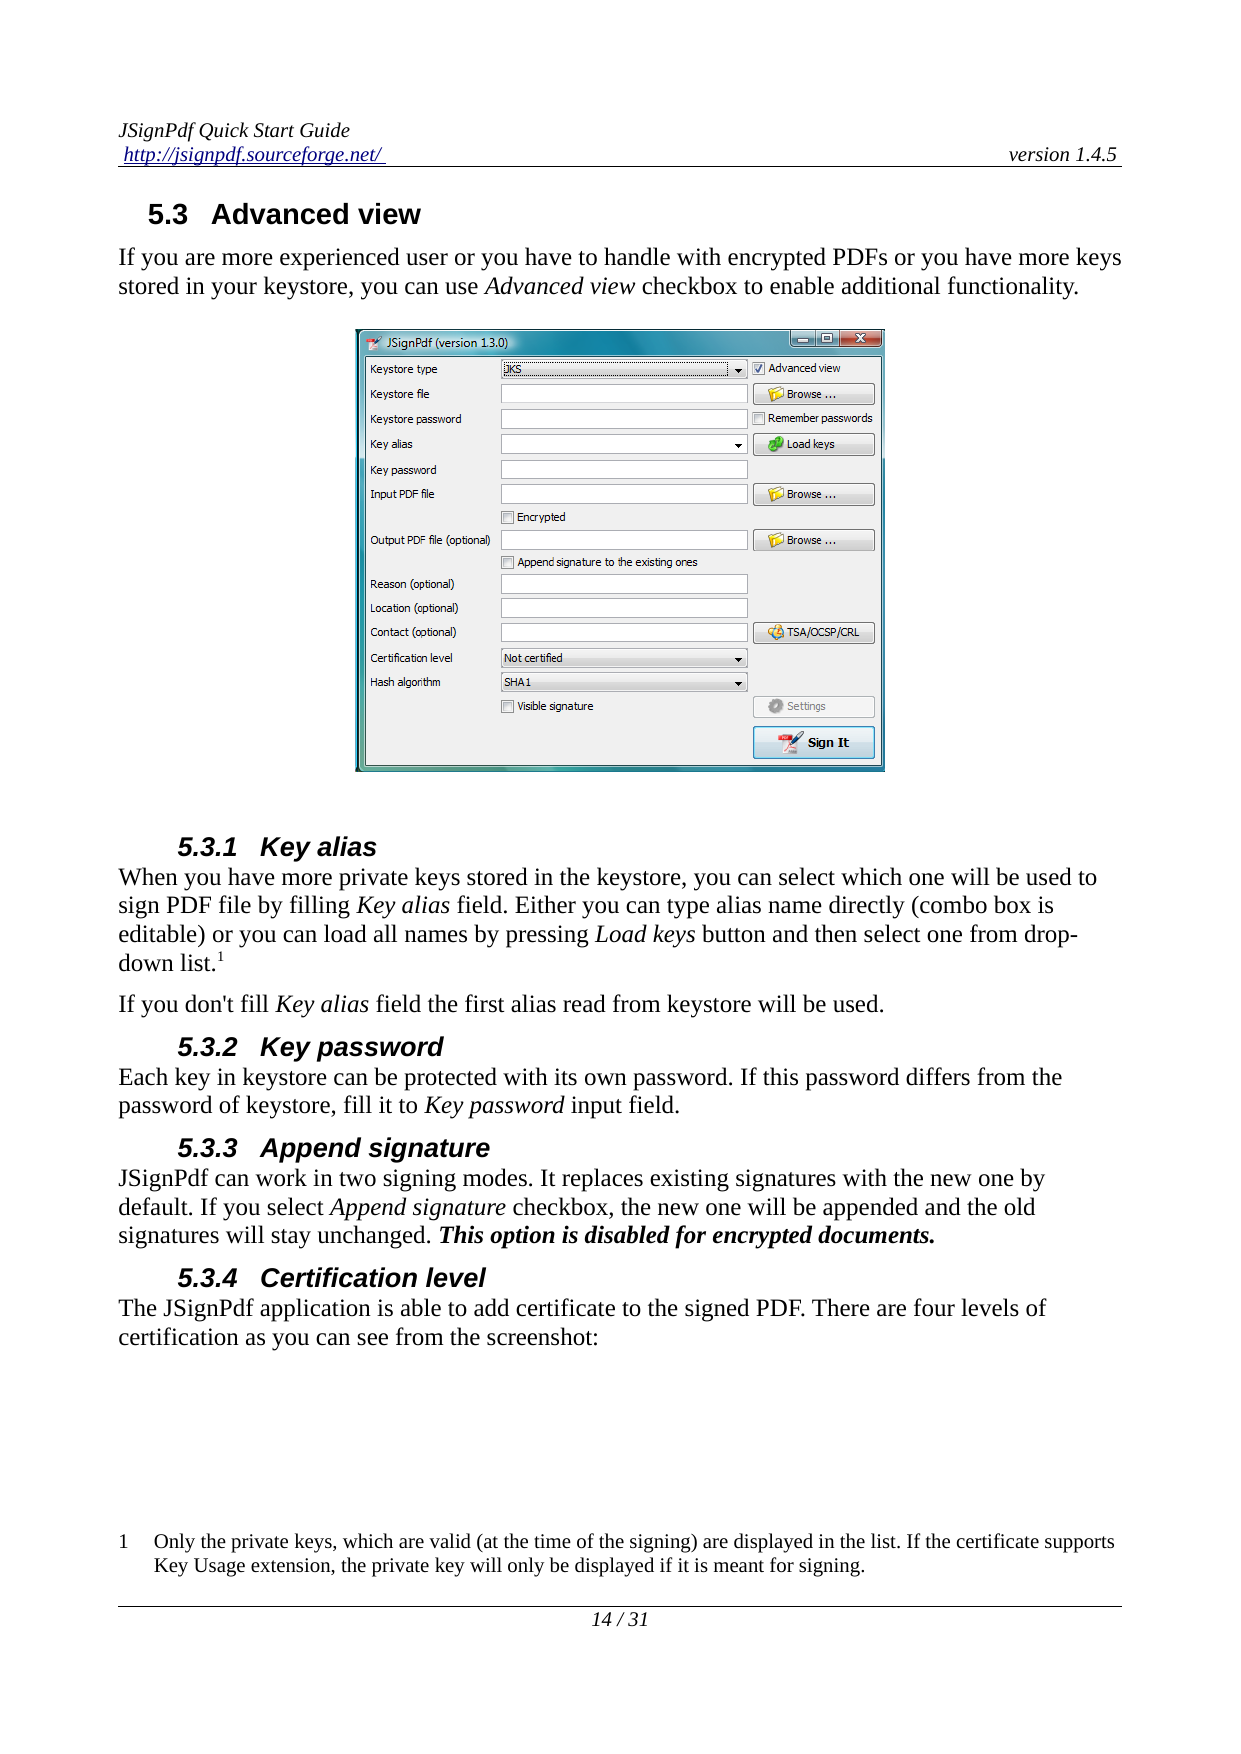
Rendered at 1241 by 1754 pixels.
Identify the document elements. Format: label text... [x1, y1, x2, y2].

picture [355, 329, 885, 772]
text Only the private keys, which are valid (at the time of the signing) are displayed in the list. If the certificate supports Key Usage extension, the private key will only be displayed if it is meant for signing. [118, 1529, 1122, 1577]
text When you have more private keys stored in the keystore, you can select which one will be used to sign PDF file by filling Key alias field. Either you can type alias name directly (combo box is editable) or you can load all names by pressing Load keys button and then select one from drop-down list. [118, 862, 1122, 977]
text If you don't fill Key alias field the first alias read from keystore will be used. [118, 989, 1122, 1018]
subtitle Advanced view [148, 197, 1116, 230]
subtitle Certification level [177, 1262, 1122, 1293]
text The JSignPdf application is able to add certificate to the signed PDF. There are four levels of certification as you can see from the screenshot: [118, 1293, 1122, 1351]
text If you are more experienced user or you have to handle with encrypted PDFs or you have more keys stored in your keystore, you can use Advanced view checkbox to enable additional functionality. [118, 242, 1122, 299]
subtitle Append signature [177, 1132, 1122, 1163]
subtitle Key password [177, 1031, 1122, 1062]
subtitle Key alias [177, 831, 1122, 862]
text JSignPdf can work in two signing modes. It replaces existing signatures with the new one by default. If you select Append signature checkbox, the new one will be appended and the old signatures will stay unchanged. This option is disabled for encrypted documents. [118, 1163, 1122, 1249]
text Each key in keystore can be protected with its own password. If this password differs from the password of keystore, fill it to Key password input field. [118, 1062, 1122, 1119]
